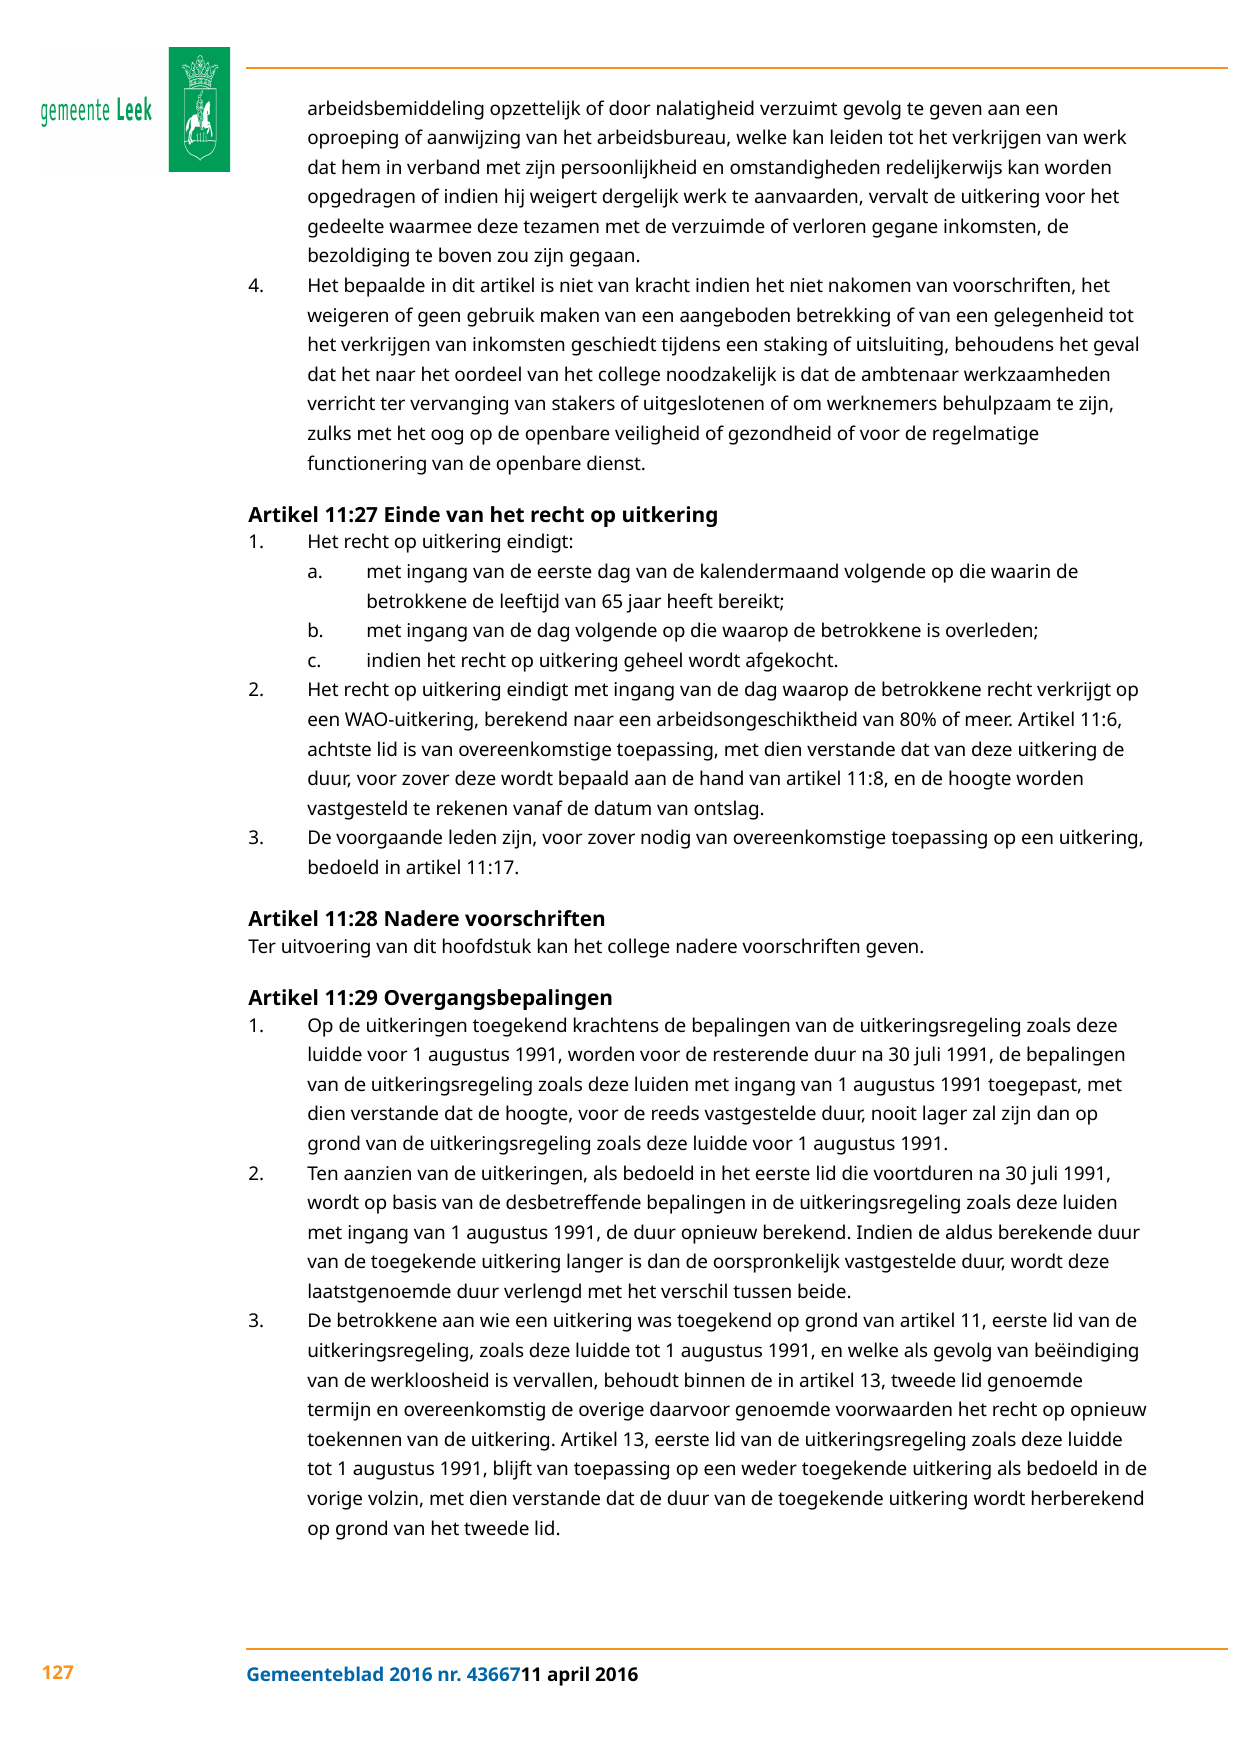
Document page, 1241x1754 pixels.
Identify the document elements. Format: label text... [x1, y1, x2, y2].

list indien het recht op uitkering geheel wordt afgekocht. [307, 647, 1152, 673]
list De betrokkene aan wie een uitkering was toegekend op grond van artikel 11, eerste lid van de uitkeringsregeling, zoals deze luidde tot 1 augustus 1991, en welke als gevolg van beëindiging van de werkloosheid is vervallen, behoudt binnen de in artikel 13, tweede lid genoemde termijn en overeenkomstig de overige daarvoor genoemde voorwaarden het recht op opnieuw toekennen van de uitkering. Artikel 13, eerste lid van de uitkeringsregeling zoals deze luidde tot 1 augustus 1991, blijft van toepassing op een weder toegekende uitkering als bedoeld in de vorige volzin, met dien verstande dat de duur van de toegekende uitkering wordt herberekend op grond van het tweede lid. [248, 1308, 1152, 1540]
list Op de uitkeringen toegekend krachtens de bepalingen van de uitkeringsregeling zoals deze luidde voor 1 augustus 1991, worden voor de resterende duur na 30 juli 1991, de bepalingen van de uitkeringsregeling zoals deze luiden met ingang van 1 augustus 1991 toegepast, met dien verstande dat de hoogte, voor de reeds vastgestelde duur, nooit lager zal zijn dan op grond van de uitkeringsregeling zoals deze luidde voor 1 augustus 1991. [248, 1012, 1152, 1156]
list Het recht op uitkering eindigt: [248, 529, 1152, 554]
list arbeidsbemiddeling opzettelijk of door nalatigheid verzuimt gevolg te geven aan een oproeping of aanwijzing van het arbeidsbureau, welke kan leiden tot het verkrijgen van werk dat hem in verband met zijn persoonlijkheid en omstandigheden redelijkerwijs kan worden opgedragen of indien hij weigert dergelijk werk te aanvaarden, vervalt de uitkering voor het gedeelte waarmee deze tezamen met de verzuimde of verloren gegane inkomsten, de bezoldiging te boven zou zijn gegaan. [248, 95, 1152, 268]
text Artikel 11:28 Nadere voorschriften [248, 904, 1152, 933]
text Artikel 11:27 Einde van het recht op uitkering [248, 500, 1152, 529]
text Artikel 11:29 Overgangsbepalingen [248, 983, 1152, 1012]
list Ten aanzien van de uitkeringen, als bedoeld in het eerste lid die voortduren na 30 juli 1991, wordt op basis van de desbetreffende bepalingen in de uitkeringsregeling zoals deze luiden met ingang van 1 augustus 1991, de duur opnieuw berekend. Indien de aldus berekende duur van de toegekende uitkering langer is dan de oorspronkelijk vastgestelde duur, wordt deze laatstgenoemde duur verlengd met het verschil tussen beide. [248, 1160, 1152, 1304]
list met ingang van de dag volgende op die waarop de betrokkene is overleden; [307, 617, 1152, 643]
list met ingang van de eerste dag van de kalendermaand volgende op die waarin de betrokkene de leeftijd van 65 jaar heeft bereikt; [307, 558, 1152, 613]
list De voorgaande leden zijn, voor zover nodig van overeenkomstige toepassing op een uitkering, bedoeld in artikel 11:17. [248, 824, 1152, 880]
text Ter uitvoering van dit hoofdstuk kan het college nadere voorschriften geven. [248, 933, 1152, 959]
list Het recht op uitkering eindigt met ingang van de dag waarop de betrokkene recht verkrijgt op een WAO-uitkering, berekend naar een arbeidsongeschiktheid van 80% of meer. Artikel 11:6, achtste lid is van overeenkomstige toepassing, met dien verstande dat van deze uitkering de duur, voor zover deze wordt bepaald aan de hand van artikel 11:8, en de hoogte worden vastgesteld te rekenen vanaf de datum van ontslag. [248, 677, 1152, 821]
list Het bepaalde in dit artikel is niet van kracht indien het niet nakomen van voorschriften, het weigeren of geen gebruik maken van een aangeboden betrekking of van een gelegenheid tot het verkrijgen van inkomsten geschiedt tijdens een staking of uitsluiting, behoudens het geval dat het naar het oordeel van het college noodzakelijk is dat de ambtenaar werkzaamheden verricht ter vervanging van stakers of uitgeslotenen of om werknemers behulpzaam te zijn, zulks met het oog op de openbare veiligheid of gezondheid of voor de regelmatige functionering van de openbare dienst. [248, 272, 1152, 476]
picture [41, 47, 231, 172]
